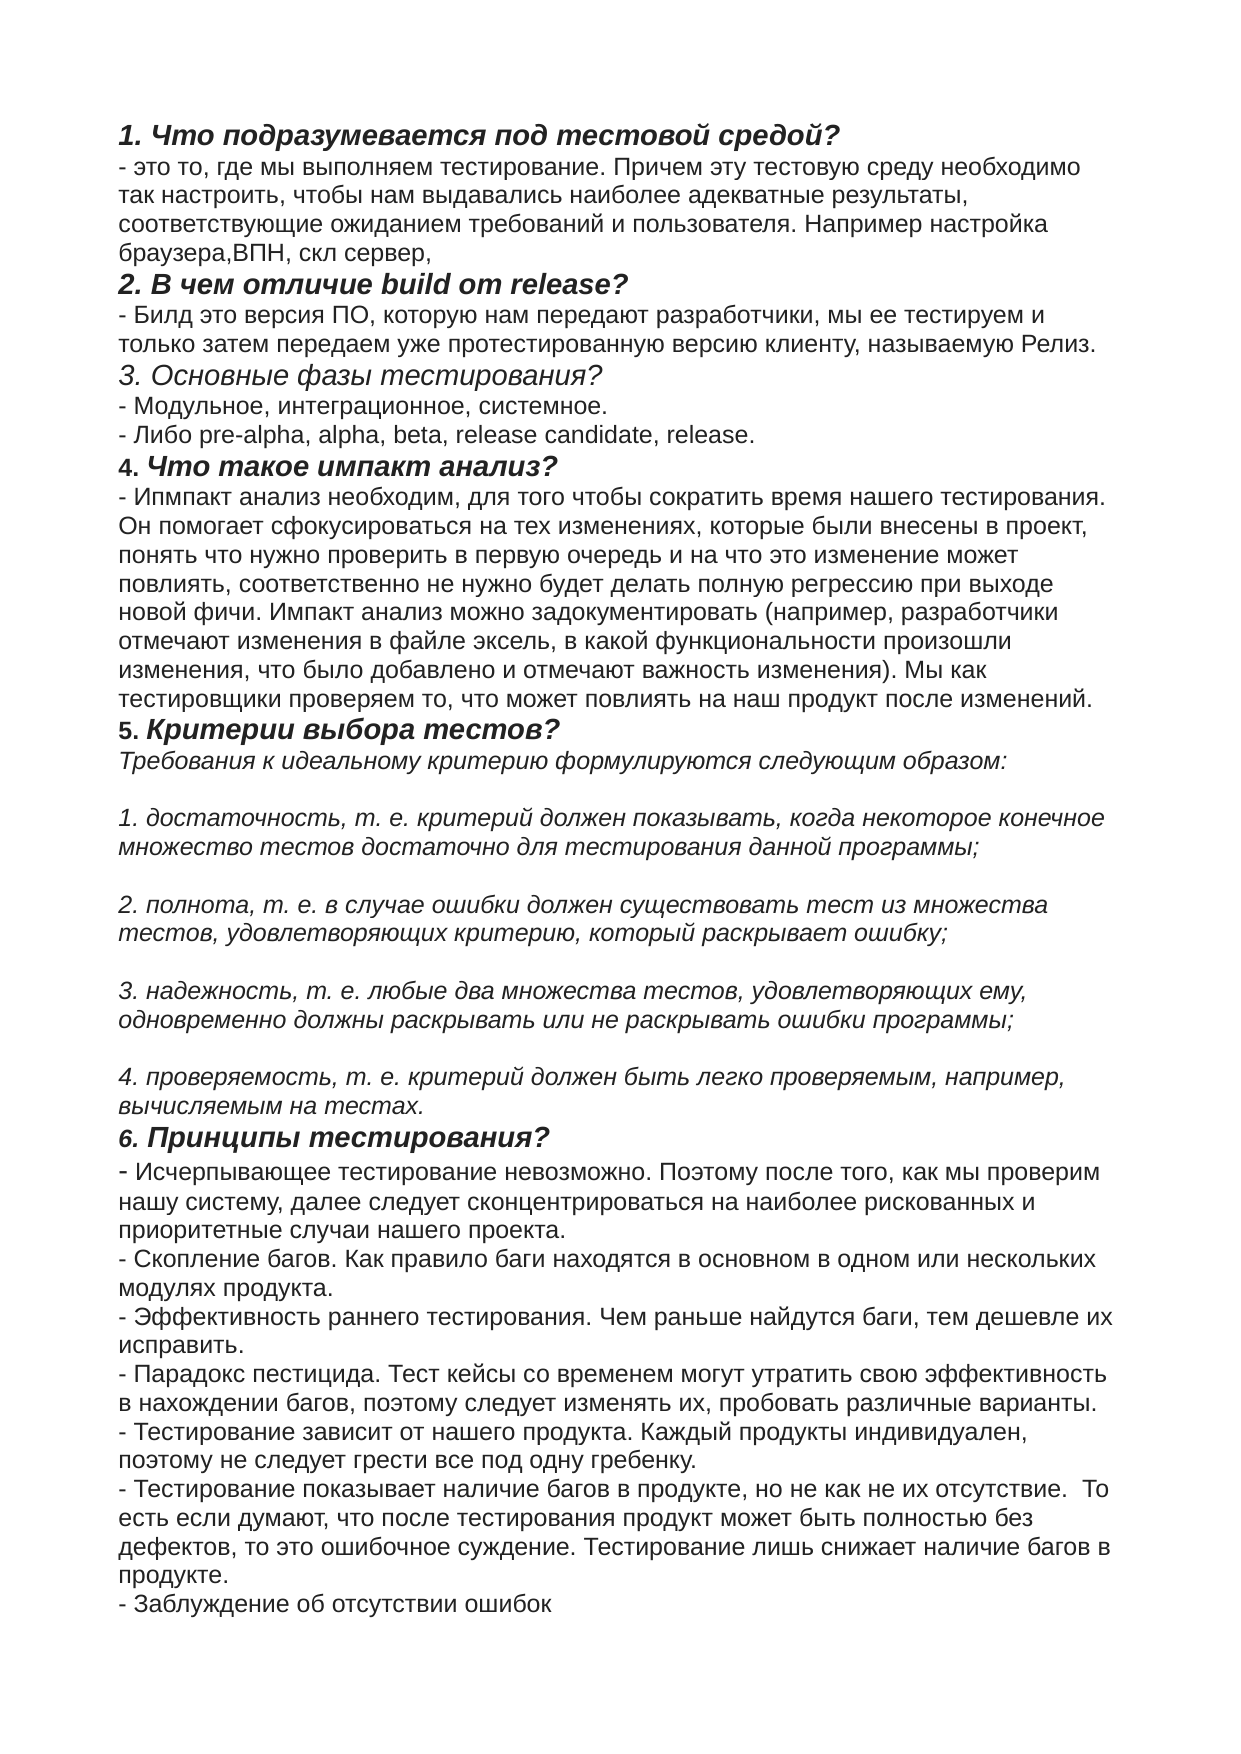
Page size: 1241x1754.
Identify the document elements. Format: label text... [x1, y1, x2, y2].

text Требования к идеальному критерию формулируются следующим образом: [118, 746, 1122, 774]
text 3. надежность, т. е. любые два множества тестов, удовлетворяющих ему, одновременно должны раскрывать или не раскрывать ошибки программы; [118, 976, 1122, 1033]
text 4. проверяемость, т. е. критерий должен быть легко проверяемым, например, вычисляемым на тестах. [118, 1062, 1122, 1119]
text - Скопление багов. Как правило баги находятся в основном в одном или нескольких модулях продукта. [118, 1244, 1122, 1302]
text - Исчерпывающее тестирование невозможно. Поэтому после того, как мы проверим нашу систему, далее следует сконцентрироваться на наиболее рискованных и приоритетные случаи нашего проекта. [118, 1153, 1122, 1244]
text 1. достаточность, т. е. критерий должен показывать, когда некоторое конечное множество тестов достаточно для тестирования данной программы; [118, 803, 1122, 861]
text - Заблуждение об отсутствии ошибок [118, 1589, 1122, 1618]
text 2. В чем отличие build от release? [118, 267, 1122, 300]
text - Эффективность раннего тестирования. Чем раньше найдутся баги, тем дешевле их исправить. [118, 1302, 1122, 1359]
text - Тестирование показывает наличие багов в продукте, но не как не их отсутствие. То есть если думают, что после тестирования продукт может быть полностью без дефектов, то это ошибочное суждение. Тестирование лишь снижает наличие багов в продукте. [118, 1474, 1122, 1589]
text - Либо pre-alpha, alpha, beta, release candidate, release. [118, 420, 1122, 449]
text - Тестирование зависит от нашего продукта. Каждый продукты индивидуален, поэтому не следует грести все под одну гребенку. [118, 1417, 1122, 1474]
text 3. Основные фазы тестирования? [118, 358, 1122, 391]
text - это то, где мы выполняем тестирование. Причем эту тестовую среду необходимо так настроить, чтобы нам выдавались наиболее адекватные результаты, соответствующие ожиданием требований и пользователя. Например настройка браузера,ВПН, скл сервер, [118, 152, 1122, 267]
text 5. Критерии выбора тестов? [118, 712, 1122, 746]
text 6. Принципы тестирования? [118, 1119, 1122, 1153]
text 4. Что такое импакт анализ? [118, 449, 1122, 482]
text - Ипмпакт анализ необходим, для того чтобы сократить время нашего тестирования. Он помогает сфокусироваться на тех изменениях, которые были внесены в проект, понять что нужно проверить в первую очередь и на что это изменение может повлиять, соответственно не нужно будет делать полную регрессию при выходе новой фичи. Импакт анализ можно задокументировать (например, разработчики отмечают изменения в файле эксель, в какой функциональности произошли изменения, что было добавлено и отмечают важность изменения). Мы как тестировщики проверяем то, что может повлиять на наш продукт после изменений. [118, 482, 1122, 712]
text 2. полнота, т. е. в случае ошибки должен существовать тест из множества тестов, удовлетворяющих критерию, который раскрывает ошибку; [118, 889, 1122, 947]
text - Модульное, интеграционное, системное. [118, 391, 1122, 420]
text - Парадокс пестицида. Тест кейсы со временем могут утратить свою эффективность в нахождении багов, поэтому следует изменять их, пробовать различные варианты. [118, 1359, 1122, 1417]
text - Билд это версия ПО, которую нам передают разработчики, мы ее тестируем и только затем передаем уже протестированную версию клиенту, называемую Релиз. [118, 300, 1122, 358]
text 1. Что подразумевается под тестовой средой? [118, 118, 1122, 152]
